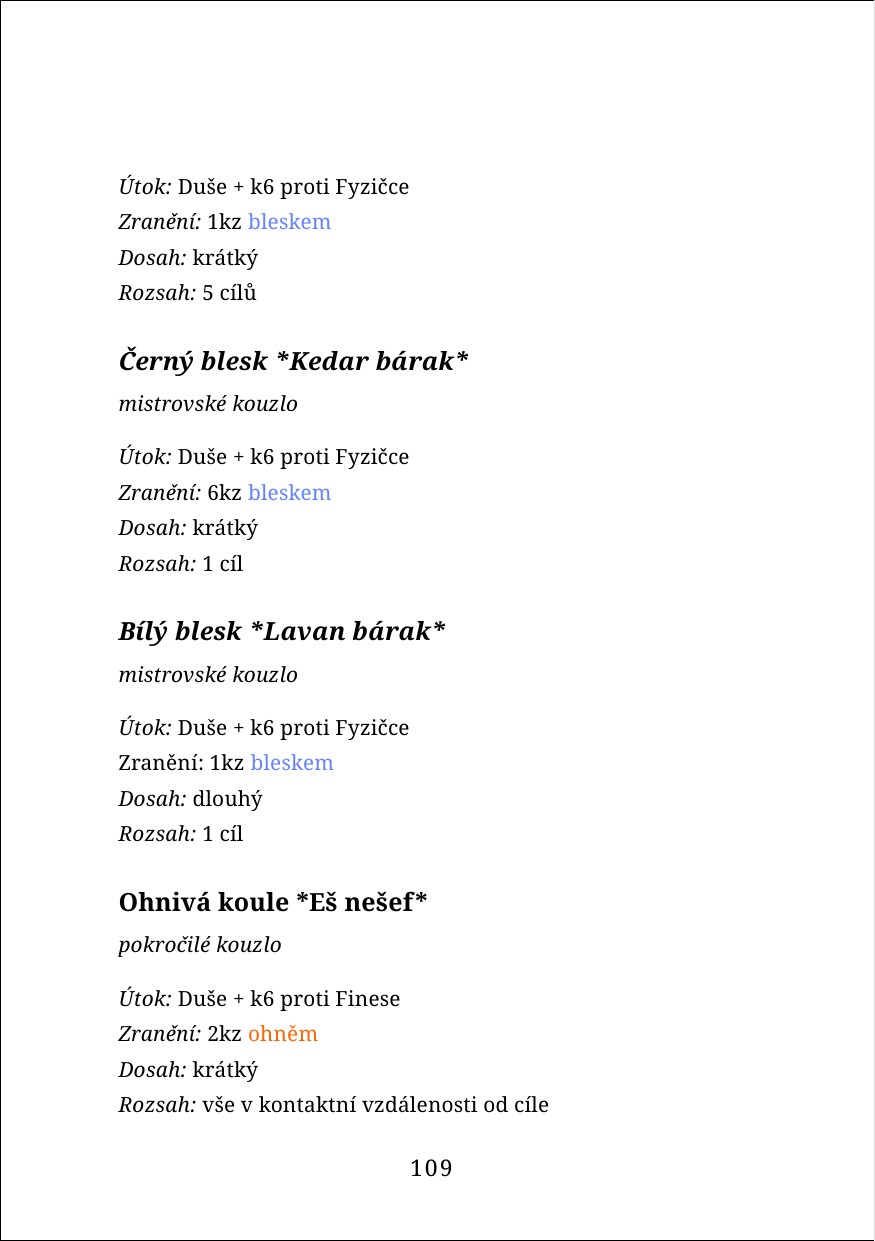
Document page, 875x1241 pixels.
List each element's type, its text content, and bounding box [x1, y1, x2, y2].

text Útok: Duše + k6 proti Finese Zranění: 2kz ohněm Dosah: krátký Rozsah: vše v kontaktní vzdálenosti od cíle [118, 984, 756, 1119]
text mistrovské kouzlo [118, 389, 756, 418]
text Útok: Duše + k6 proti Fyzičce Zranění: 1kz bleskem Dosah: dlouhý Rozsah: 1 cíl [118, 713, 756, 848]
subtitle Černý blesk *Kedar bárak* [118, 343, 756, 377]
text mistrovské kouzlo [118, 660, 756, 688]
text pokročilé kouzlo [118, 930, 756, 959]
text Útok: Duše + k6 proti Fyzičce Zranění: 1kz bleskem Dosah: krátký Rozsah: 5 cílů [118, 172, 756, 307]
subtitle Ohnivá koule *Eš nešef* [118, 884, 756, 919]
subtitle Bílý blesk *Lavan bárak* [118, 614, 756, 648]
text Útok: Duše + k6 proti Fyzičce Zranění: 6kz bleskem Dosah: krátký Rozsah: 1 cíl [118, 442, 756, 577]
